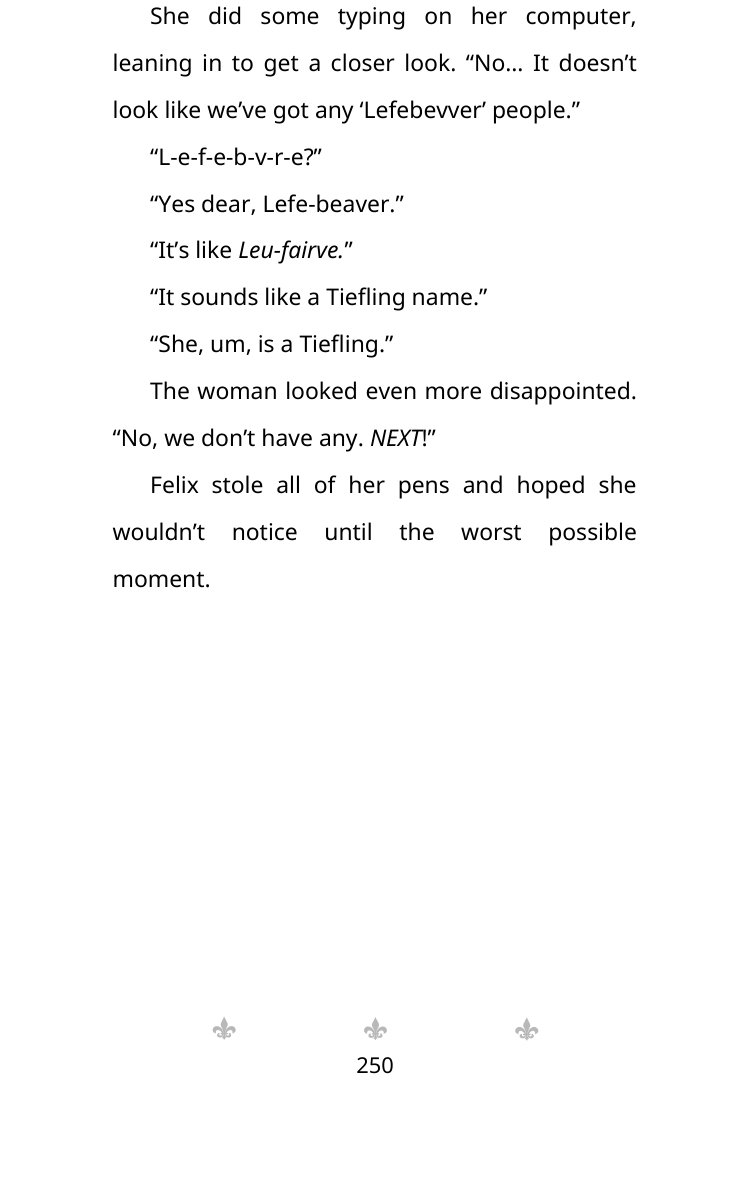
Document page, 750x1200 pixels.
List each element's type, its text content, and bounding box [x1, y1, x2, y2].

text “She, um, is a Tiefling.” [112, 328, 637, 359]
text She did some typing on her computer, leaning in to get a closer look. “No… It doesn’t look like we’ve got any ‘Lefebevver’ people.” [112, 0, 637, 125]
text The woman looked even more disappointed. “No, we don’t have any. NEXT!” [112, 375, 637, 453]
text “It’s like Leu-fairve.” [112, 234, 637, 266]
text Felix stole all of her pens and hoped she wouldn’t notice until the worst possible moment. [112, 469, 637, 594]
text “It sounds like a Tiefling name.” [112, 281, 637, 312]
text “L-e-f-e-b-v-r-e?” [112, 141, 637, 172]
text “Yes dear, Lefe-beaver.” [112, 187, 637, 219]
